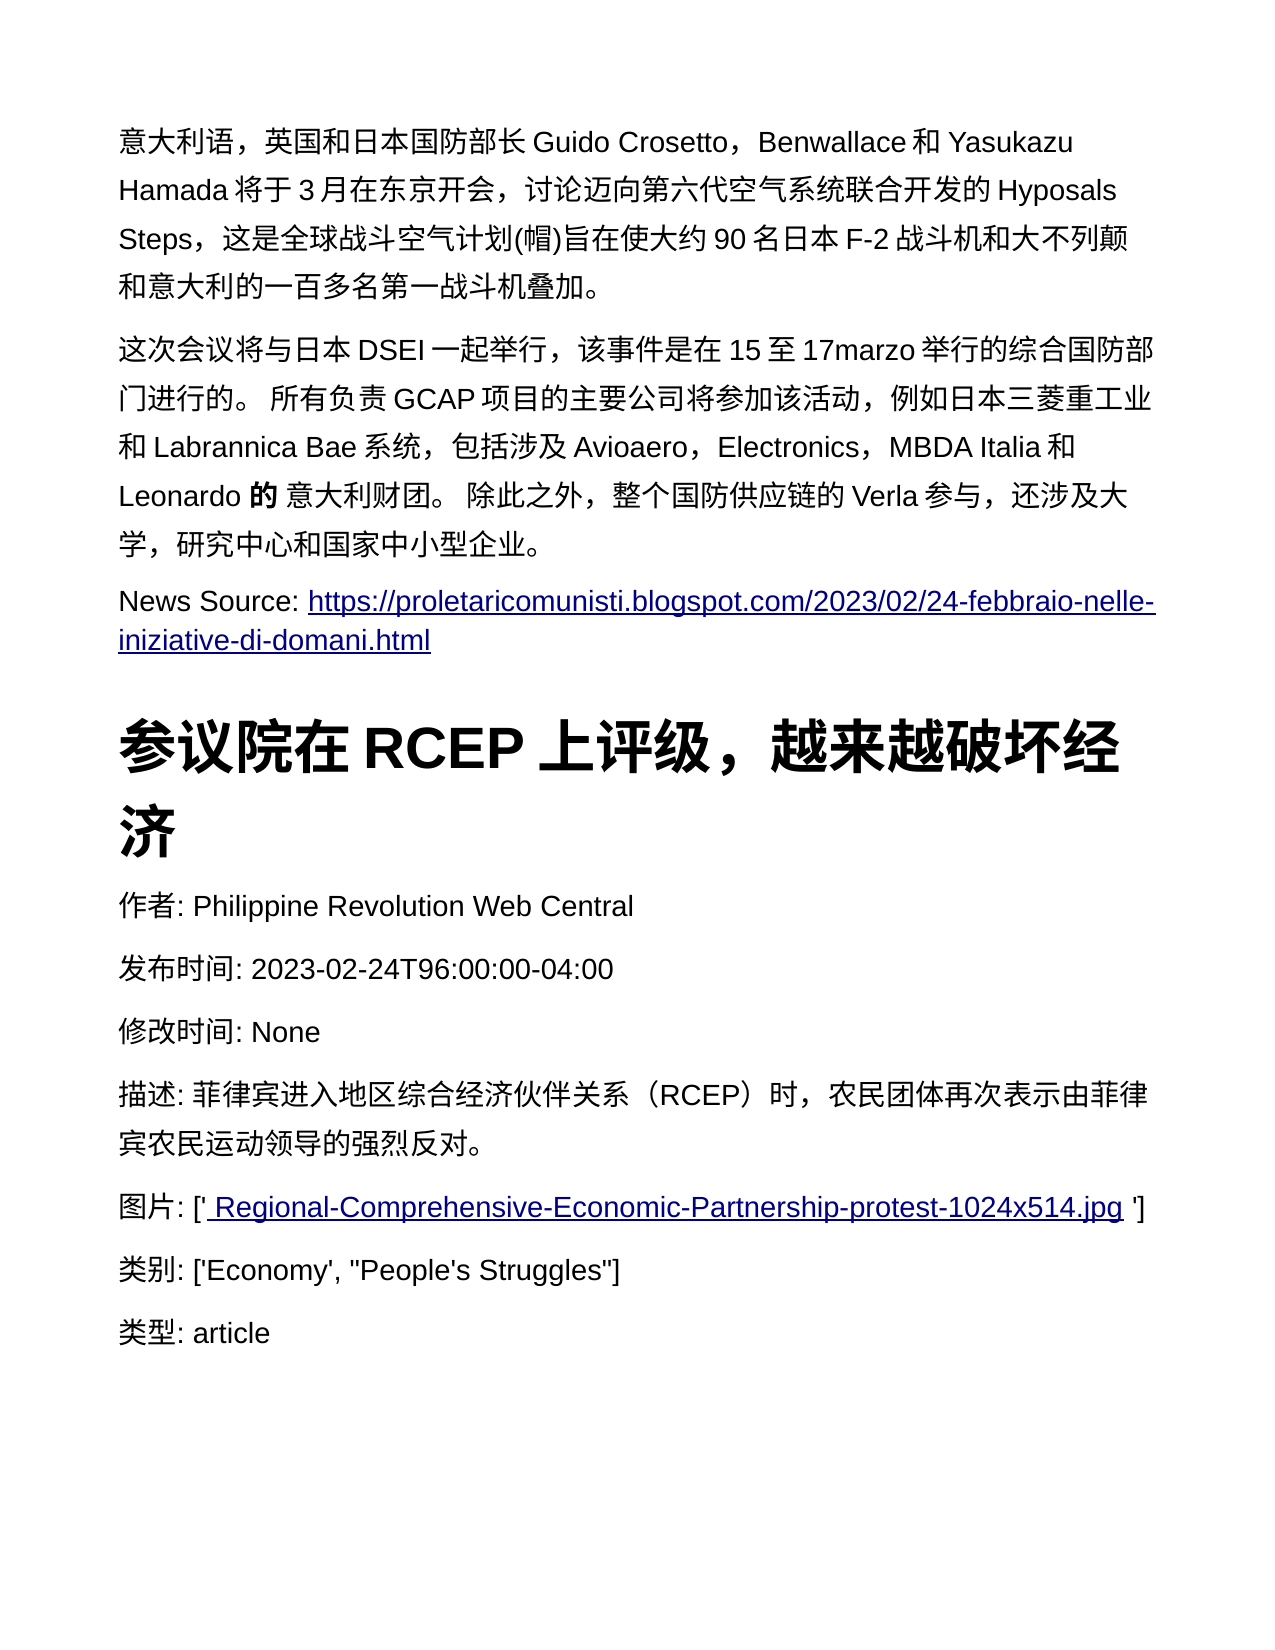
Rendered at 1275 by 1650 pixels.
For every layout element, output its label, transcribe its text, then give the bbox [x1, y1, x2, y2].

text 修改时间: None [118, 1008, 1157, 1051]
text News Source: https://proletaricomunisti.blogspot.com/2023/02/24-febbraio-nelle-iniziative-di-domani.html [118, 584, 1157, 656]
text 类型: article [118, 1309, 1157, 1352]
text 图片: [' Regional-Comprehensive-Economic-Partnership-protest-1024x514.jpg '] [118, 1183, 1157, 1226]
text 描述: 菲律宾进入地区综合经济伙伴关系（RCEP）时，农民团体再次表示由菲律宾农民运动领导的强烈反对。 [118, 1072, 1157, 1162]
text 发布时间: 2023-02-24T96:00:00-04:00 [118, 945, 1157, 988]
text 类别: ['Economy', "People's Struggles"] [118, 1246, 1157, 1289]
subtitle 参议院在RCEP上评级，越来越破坏经济 [118, 701, 1157, 870]
text 意大利语，英国和日本国防部长Guido Crosetto，Benwallace和Yasukazu Hamada将于3月在东京开会，讨论迈向第六代空气系统联合开发的Hyposals Steps，这是全球战斗空气计划(帽)旨在使大约90名日本F-2战斗机和大不列颠和意大利的一百多名第一战斗机叠加。 [118, 118, 1157, 306]
text 作者: Philippine Revolution Web Central [118, 882, 1157, 924]
text 这次会议将与日本DSEI一起举行，该事件是在15至17marzo举行的综合国防部门进行的。 所有负责GCAP项目的主要公司将参加该活动，例如日本三菱重工业和Labrannica Bae系统，包括涉及Avioaero，Electronics，MBDA Italia和Leonardo 的 意大利财团。 除此之外，整个国防供应链的Verla参与，还涉及大学，研究中心和国家中小型企业。 [118, 327, 1157, 563]
